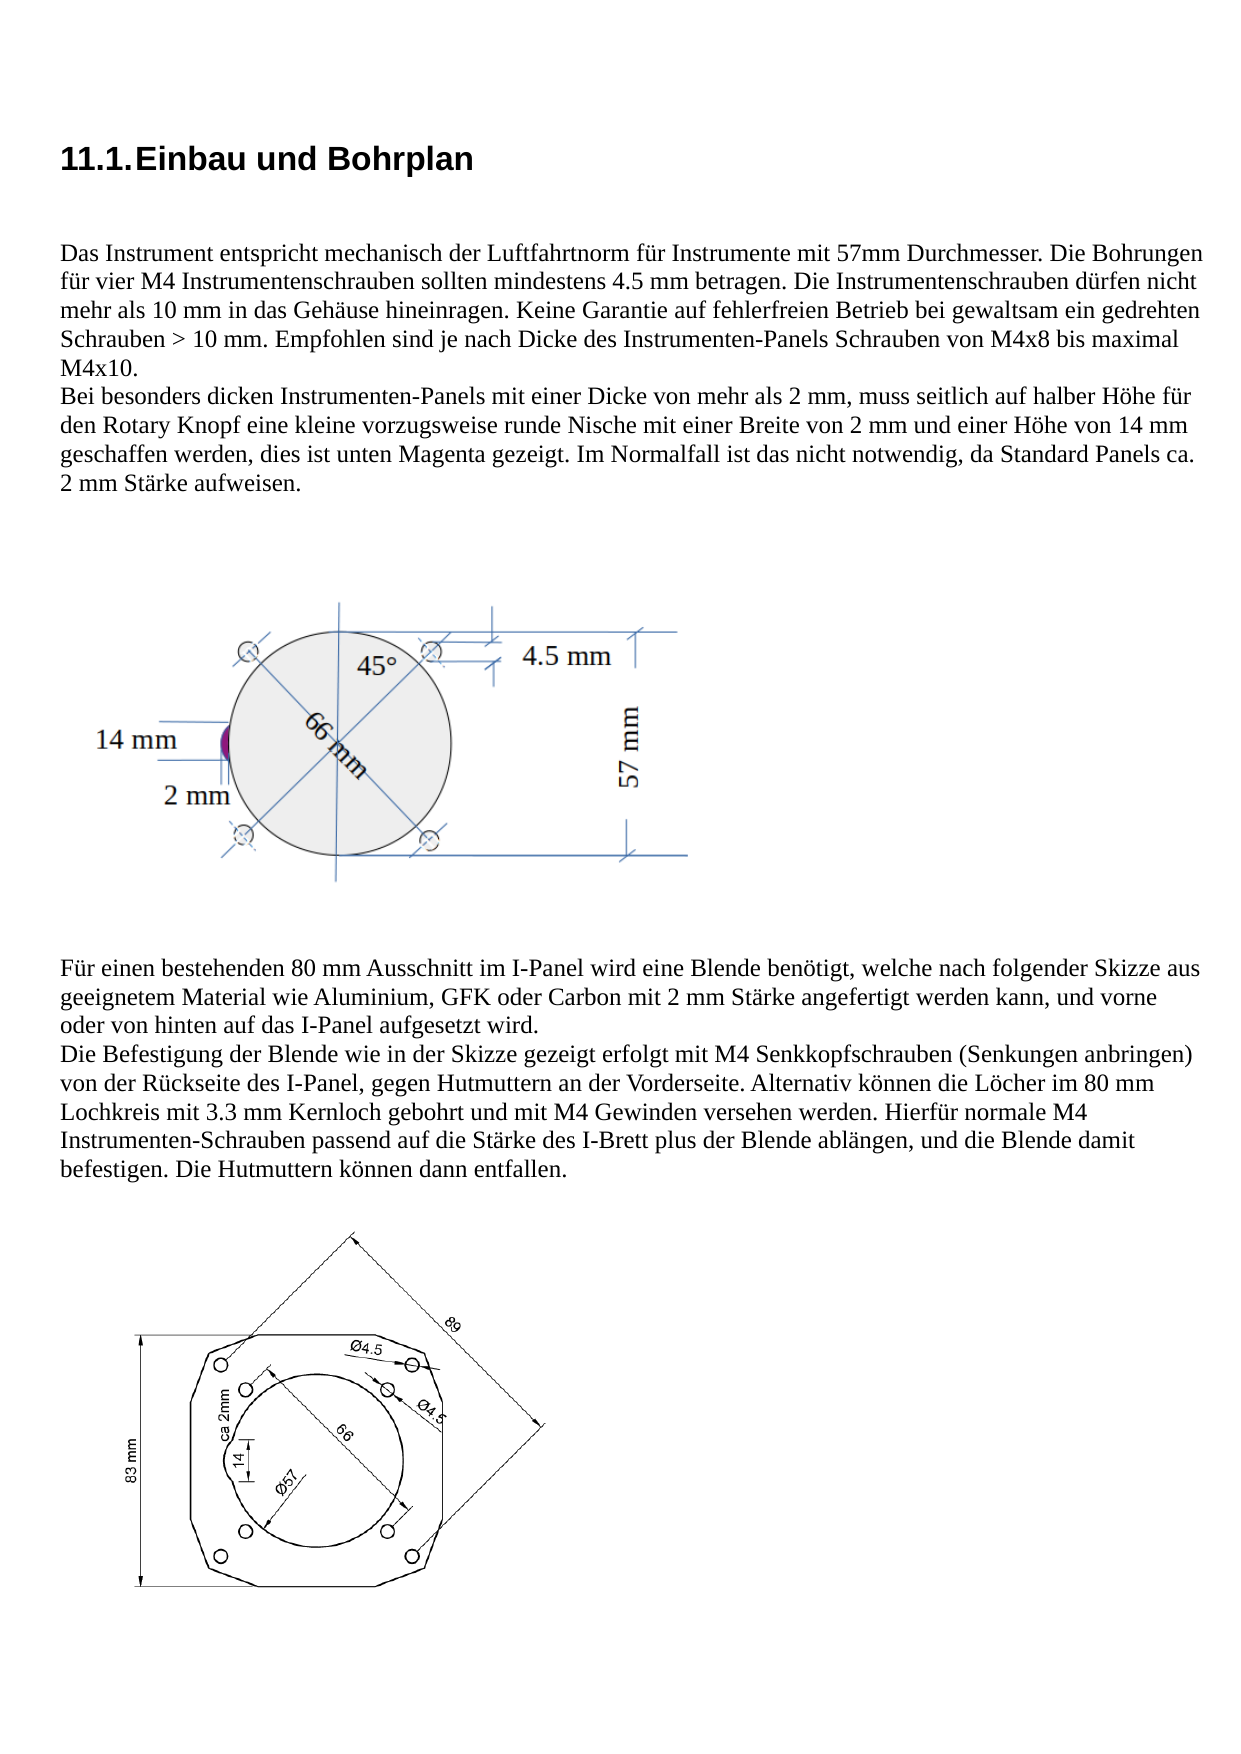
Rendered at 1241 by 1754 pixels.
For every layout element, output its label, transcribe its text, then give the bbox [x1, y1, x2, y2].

text Für einen bestehenden 80 mm Ausschnitt im I-Panel wird eine Blende benötigt, welche nach folgender Skizze aus geeignetem Material wie Aluminium, GFK oder Carbon mit 2 mm Stärke angefertigt werden kann, und vorne oder von hinten auf das I-Panel aufgesetzt wird. [60, 953, 1207, 1039]
text Die Befestigung der Blende wie in der Skizze gezeigt erfolgt mit M4 Senkkopfschrauben (Senkungen anbringen) von der Rückseite des I-Panel, gegen Hutmuttern an der Vorderseite. Alternativ können die Löcher im 80 mm Lochkreis mit 3.3 mm Kernloch gebohrt und mit M4 Gewinden versehen werden. Hierfür normale M4 Instrumenten-Schrauben passend auf die Stärke des I-Brett plus der Blende ablängen, und die Blende damit befestigen. Die Hutmuttern können dann entfallen. [60, 1039, 1207, 1183]
subtitle Einbau und Bohrplan [60, 139, 1207, 178]
picture [76, 569, 789, 896]
picture [86, 1199, 566, 1604]
text Das Instrument entspricht mechanisch der Luftfahrtnorm für Instrumente mit 57mm Durchmesser. Die Bohrungen für vier M4 Instrumentenschrauben sollten mindestens 4.5 mm betragen. Die Instrumentenschrauben dürfen nicht mehr als 10 mm in das Gehäuse hineinragen. Keine Garantie auf fehlerfreien Betrieb bei gewaltsam ein gedrehten Schrauben > 10 mm. Empfohlen sind je nach Dicke des Instrumenten-Panels Schrauben von M4x8 bis maximal M4x10. [60, 238, 1207, 381]
text Bei besonders dicken Instrumenten-Panels mit einer Dicke von mehr als 2 mm, muss seitlich auf halber Höhe für den Rotary Knopf eine kleine vorzugsweise runde Nische mit einer Breite von 2 mm und einer Höhe von 14 mm geschaffen werden, dies ist unten Magenta gezeigt. Im Normalfall ist das nicht notwendig, da Standard Panels ca. 2 mm Stärke aufweisen. [60, 381, 1207, 496]
